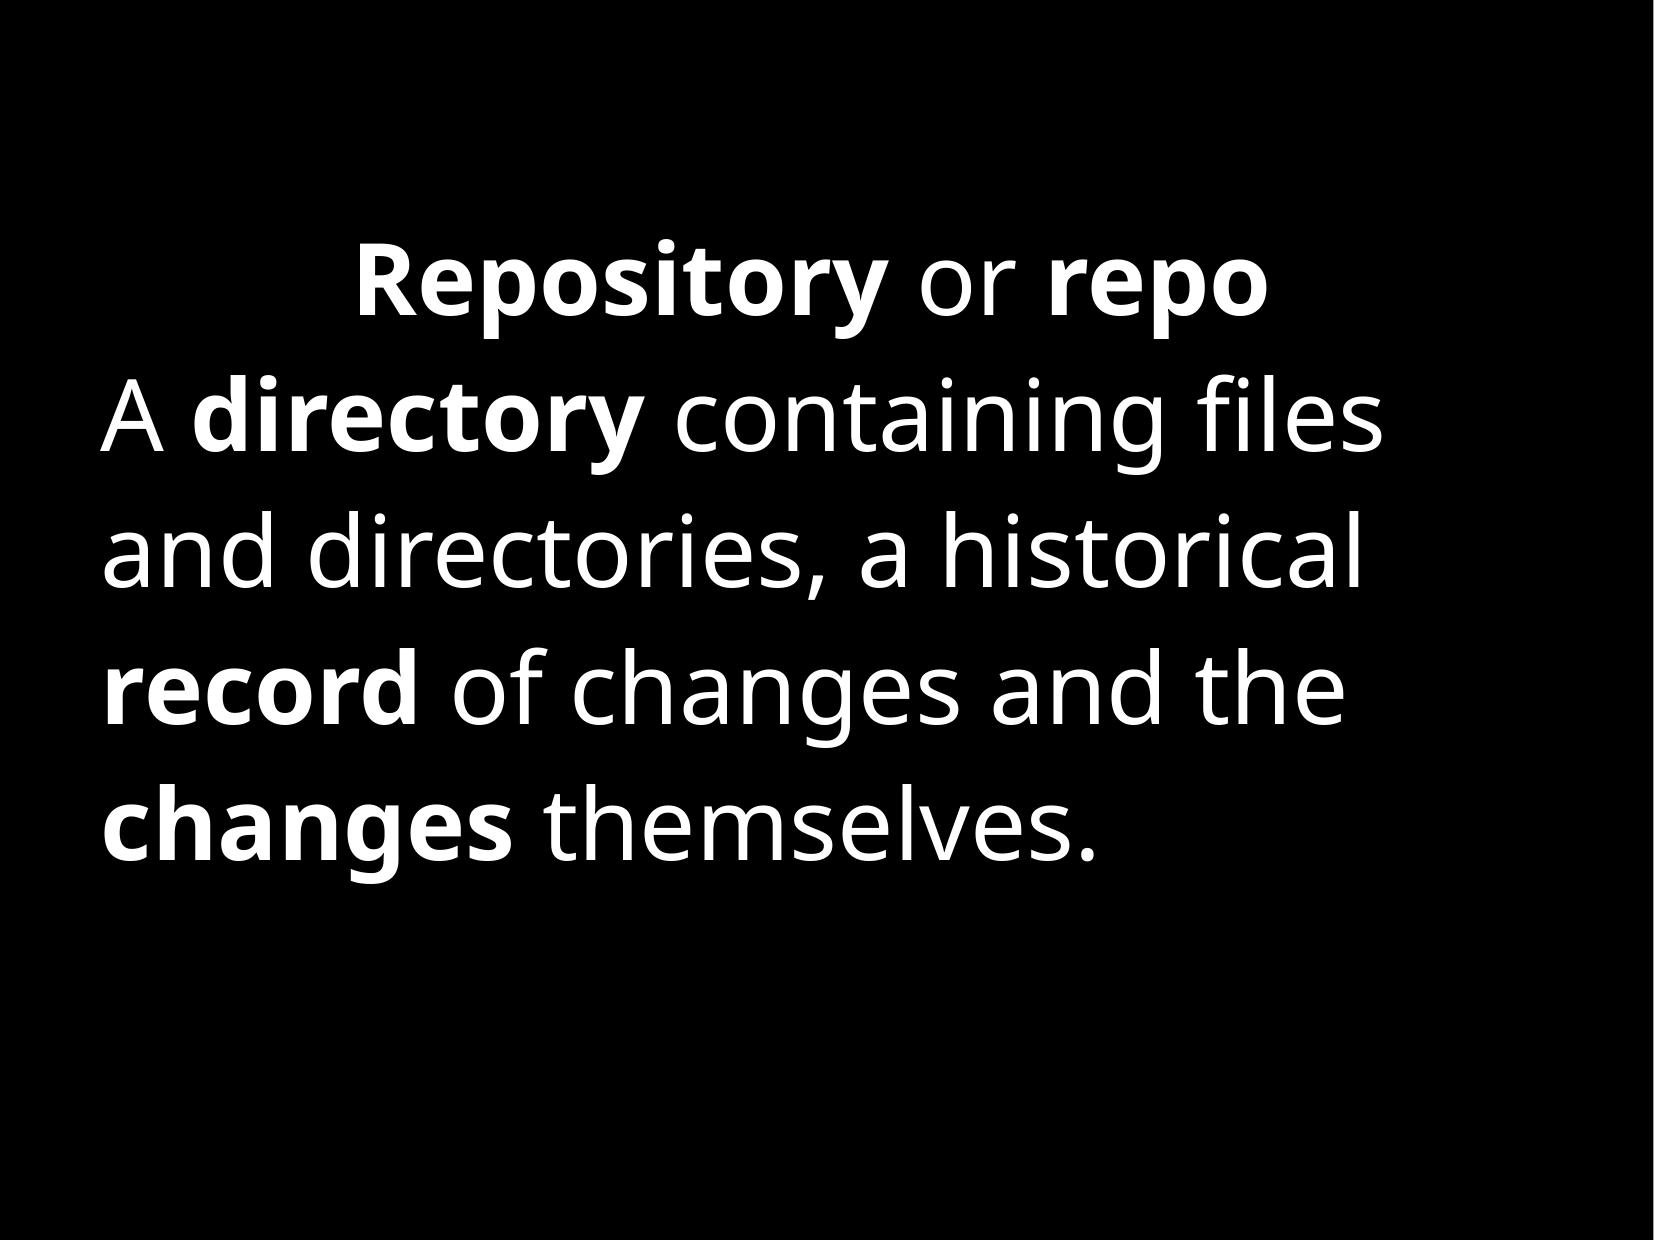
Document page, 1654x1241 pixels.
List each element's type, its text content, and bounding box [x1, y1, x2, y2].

subtitle Repository or repo A directory containing files and directories, a historical record of changes and the changes themselves. [88, 88, 1536, 1010]
